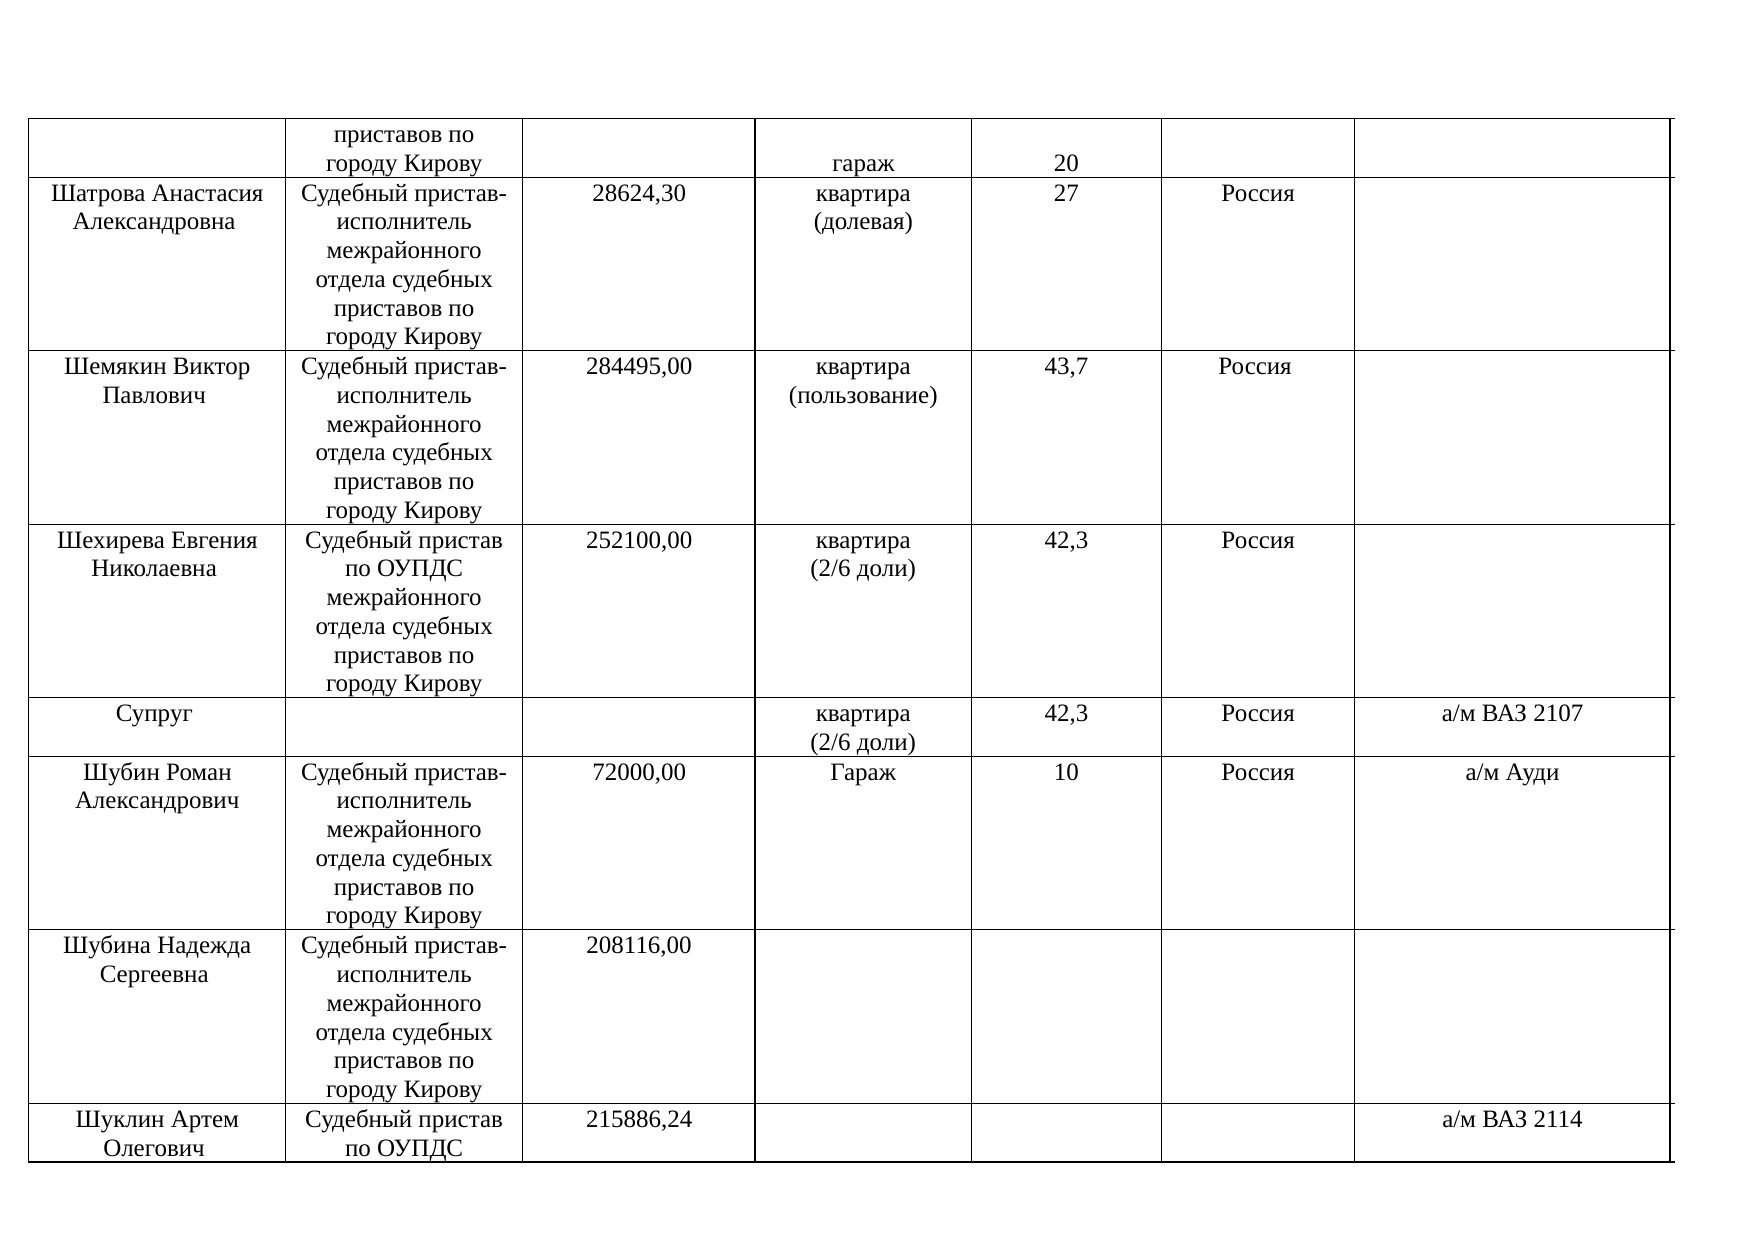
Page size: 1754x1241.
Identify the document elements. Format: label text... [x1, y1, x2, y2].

table_cell а/м ВАЗ 2107 [1355, 698, 1669, 756]
table_cell [1671, 1104, 1675, 1161]
table_cell [1675, 524, 1680, 697]
table_cell [1355, 930, 1669, 1103]
table_cell квартира (долевая) [756, 178, 971, 350]
table_cell [286, 698, 522, 756]
table_cell Россия [1162, 698, 1354, 756]
table_cell Судебный пристав-исполнитель межрайонного отдела судебных приставов по городу Кирову [286, 178, 522, 350]
table_cell [1680, 1103, 1686, 1161]
table_cell [1680, 756, 1686, 929]
table_cell Шемякин Виктор Павлович [29, 351, 285, 524]
table_cell [1680, 177, 1686, 350]
table_cell [1675, 929, 1680, 1103]
table_cell Шатрова Анастасия Александровна [29, 178, 285, 350]
table_cell [1671, 757, 1675, 929]
table_cell приставов по городу Кирову [286, 119, 522, 177]
table_cell [1671, 525, 1675, 697]
table_cell Судебный пристав-исполнитель межрайонного отдела судебных приставов по городу Кирову [286, 930, 522, 1103]
table_cell Судебный пристав-исполнитель межрайонного отдела судебных приставов по городу Кирову [286, 757, 522, 929]
table_cell гараж [756, 119, 971, 177]
table_cell [1680, 524, 1686, 697]
table_cell [1671, 178, 1675, 350]
table_cell [756, 1104, 971, 1161]
table_cell [756, 930, 971, 1103]
table_cell [29, 119, 285, 177]
table_cell Россия [1162, 351, 1354, 524]
table_cell [1162, 119, 1354, 177]
table_cell Супруг [29, 698, 285, 756]
table_cell 215886,24 [523, 1104, 754, 1161]
table_cell Россия [1162, 525, 1354, 697]
table_cell Судебный пристав-исполнитель межрайонного отдела судебных приставов по городу Кирову [286, 351, 522, 524]
table_cell 42,3 [972, 698, 1161, 756]
table_cell квартира (2/6 доли) [756, 525, 971, 697]
table_cell [972, 1104, 1161, 1161]
table_cell [1355, 119, 1669, 177]
table_cell Россия [1162, 757, 1354, 929]
table_cell [1671, 930, 1675, 1103]
table_cell 10 [972, 757, 1161, 929]
table_cell Шубина Надежда Сергеевна [29, 930, 285, 1103]
table_cell [1675, 177, 1680, 350]
table_cell Судебный пристав по ОУПДС межрайонного отдела судебных приставов по городу Кирову [286, 525, 522, 697]
table_cell 284495,00 [523, 351, 754, 524]
table_cell [1675, 118, 1680, 177]
table_cell [1680, 118, 1686, 177]
table_cell Шехирева Евгения Николаевна [29, 525, 285, 697]
table_cell а/м ВАЗ 2114 [1355, 1104, 1669, 1161]
table_cell Гараж [756, 757, 971, 929]
table_cell [1680, 350, 1686, 524]
table_cell [1671, 351, 1675, 524]
table_cell [972, 930, 1161, 1103]
table_cell [1355, 178, 1669, 350]
table_cell 27 [972, 178, 1161, 350]
table_cell [1671, 119, 1675, 177]
table_cell [1671, 698, 1675, 756]
table_cell 43,7 [972, 351, 1161, 524]
table_cell 42,3 [972, 525, 1161, 697]
table_cell квартира (пользование) [756, 351, 971, 524]
table_cell Шубин Роман Александрович [29, 757, 285, 929]
table_cell [1162, 930, 1354, 1103]
table_cell [1675, 350, 1680, 524]
table_cell 72000,00 [523, 757, 754, 929]
table_cell Судебный пристав по ОУПДС [286, 1104, 522, 1161]
table_cell [1355, 351, 1669, 524]
table_cell 28624,30 [523, 178, 754, 350]
table_cell [1162, 1104, 1354, 1161]
table_cell Россия [1162, 178, 1354, 350]
table_cell [523, 698, 754, 756]
table_cell [1680, 697, 1686, 756]
table_cell [1680, 929, 1686, 1103]
table_cell Шуклин Артем Олегович [29, 1104, 285, 1161]
table_cell 208116,00 [523, 930, 754, 1103]
table_cell квартира (2/6 доли) [756, 698, 971, 756]
table_cell а/м Ауди [1355, 757, 1669, 929]
table_cell [1675, 697, 1680, 756]
table_cell 20 [972, 119, 1161, 177]
table_cell [1355, 525, 1669, 697]
table_cell [1675, 1103, 1680, 1161]
table_cell 252100,00 [523, 525, 754, 697]
table_cell [523, 119, 754, 177]
table_cell [1675, 756, 1680, 929]
